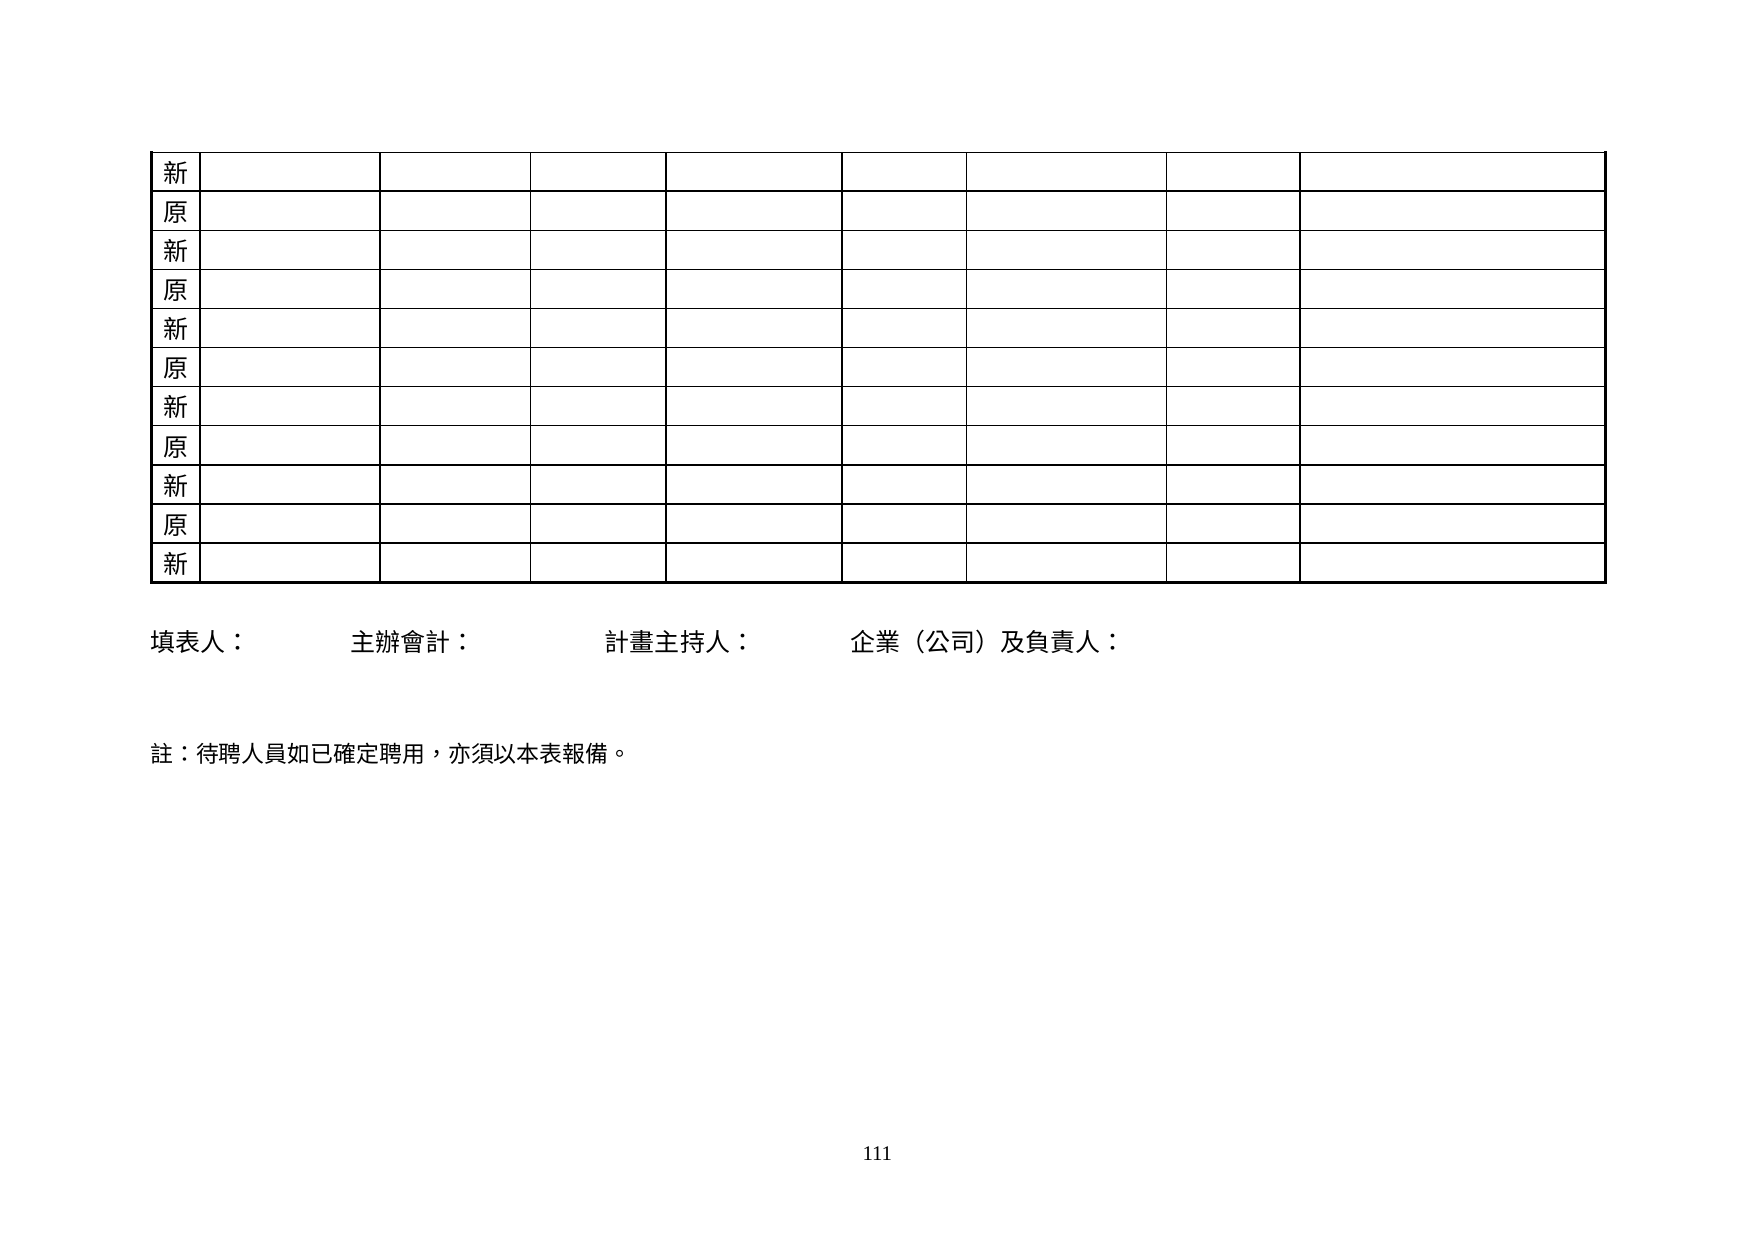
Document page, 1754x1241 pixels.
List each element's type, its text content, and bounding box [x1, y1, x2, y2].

table_cell [1301, 387, 1604, 425]
table_cell [667, 544, 841, 581]
table_cell [667, 192, 841, 229]
table_cell [531, 387, 665, 425]
table_cell [843, 270, 966, 308]
table_cell [381, 544, 530, 581]
table_cell [1167, 387, 1299, 425]
table_cell [967, 231, 1166, 268]
table_cell [201, 505, 379, 542]
table_cell [381, 505, 530, 542]
table_cell [381, 153, 530, 190]
table_cell [967, 348, 1166, 386]
table_cell [531, 309, 665, 347]
table_cell 新 [153, 466, 199, 503]
table_cell [967, 270, 1166, 308]
table_cell [1167, 348, 1299, 386]
table_cell [1301, 348, 1604, 386]
table_cell [531, 505, 665, 542]
table_cell [201, 270, 379, 308]
table_cell [1301, 309, 1604, 347]
table_cell [843, 544, 966, 581]
table_cell 新 [153, 544, 199, 581]
table_cell [667, 348, 841, 386]
table_cell [531, 466, 665, 503]
table_cell [667, 466, 841, 503]
table_cell [667, 231, 841, 268]
table_cell [531, 192, 665, 229]
table_cell [843, 153, 966, 190]
table_cell [381, 231, 530, 268]
table_cell 原 [153, 505, 199, 542]
table_cell [381, 426, 530, 464]
table_cell [201, 387, 379, 425]
table_cell [843, 426, 966, 464]
table_cell [381, 270, 530, 308]
table_cell [1167, 153, 1299, 190]
table_cell [843, 387, 966, 425]
table_cell [843, 466, 966, 503]
table_cell 新 [153, 231, 199, 268]
table_cell [1301, 270, 1604, 308]
table_cell [201, 544, 379, 581]
table_cell [201, 192, 379, 229]
table_cell [531, 544, 665, 581]
table_cell [1301, 466, 1604, 503]
table_cell [967, 544, 1166, 581]
table_cell [843, 505, 966, 542]
table_cell [531, 153, 665, 190]
table_cell 新 [153, 387, 199, 425]
table_cell [531, 231, 665, 268]
table_cell [381, 466, 530, 503]
table_cell [381, 387, 530, 425]
table_cell [1167, 505, 1299, 542]
table_cell [967, 387, 1166, 425]
table_cell [1167, 231, 1299, 268]
table_cell [201, 231, 379, 268]
table_cell [1301, 192, 1604, 229]
table_cell [667, 426, 841, 464]
table_cell [1167, 466, 1299, 503]
table_cell [201, 426, 379, 464]
table_cell [667, 270, 841, 308]
table_cell [967, 192, 1166, 229]
table_cell [1167, 544, 1299, 581]
table_cell [667, 387, 841, 425]
table_cell [1301, 231, 1604, 268]
table_cell [967, 505, 1166, 542]
table_cell [667, 309, 841, 347]
table_cell [843, 231, 966, 268]
table_cell [667, 505, 841, 542]
table_cell [1301, 153, 1604, 190]
table_cell [531, 426, 665, 464]
table_cell 新 [153, 153, 199, 190]
table_cell [1167, 192, 1299, 229]
table_cell [967, 426, 1166, 464]
table_cell 新 [153, 309, 199, 347]
table_cell [1167, 309, 1299, 347]
table_cell [1167, 426, 1299, 464]
table_cell [201, 466, 379, 503]
table_cell [967, 309, 1166, 347]
text 註：待聘人員如已確定聘用，亦須以本表報備。 [150, 734, 1604, 772]
table_cell [531, 270, 665, 308]
table_cell [1301, 426, 1604, 464]
table_cell 原 [153, 192, 199, 229]
table_cell [967, 153, 1166, 190]
table_cell [667, 153, 841, 190]
table_cell [201, 348, 379, 386]
table_cell [381, 192, 530, 229]
text 填表人： 主辦會計： 計畫主持人： 企業（公司）及負責人： [150, 622, 1604, 659]
table_cell 原 [153, 348, 199, 386]
table_cell [201, 309, 379, 347]
table_cell 原 [153, 426, 199, 464]
table_cell [843, 192, 966, 229]
table_cell [1301, 505, 1604, 542]
table_cell [531, 348, 665, 386]
table_cell 原 [153, 270, 199, 308]
table_cell [381, 348, 530, 386]
table_cell [843, 348, 966, 386]
table_cell [201, 153, 379, 190]
table_cell [381, 309, 530, 347]
table_cell [1301, 544, 1604, 581]
table_cell [1167, 270, 1299, 308]
table_cell [843, 309, 966, 347]
table_cell [967, 466, 1166, 503]
